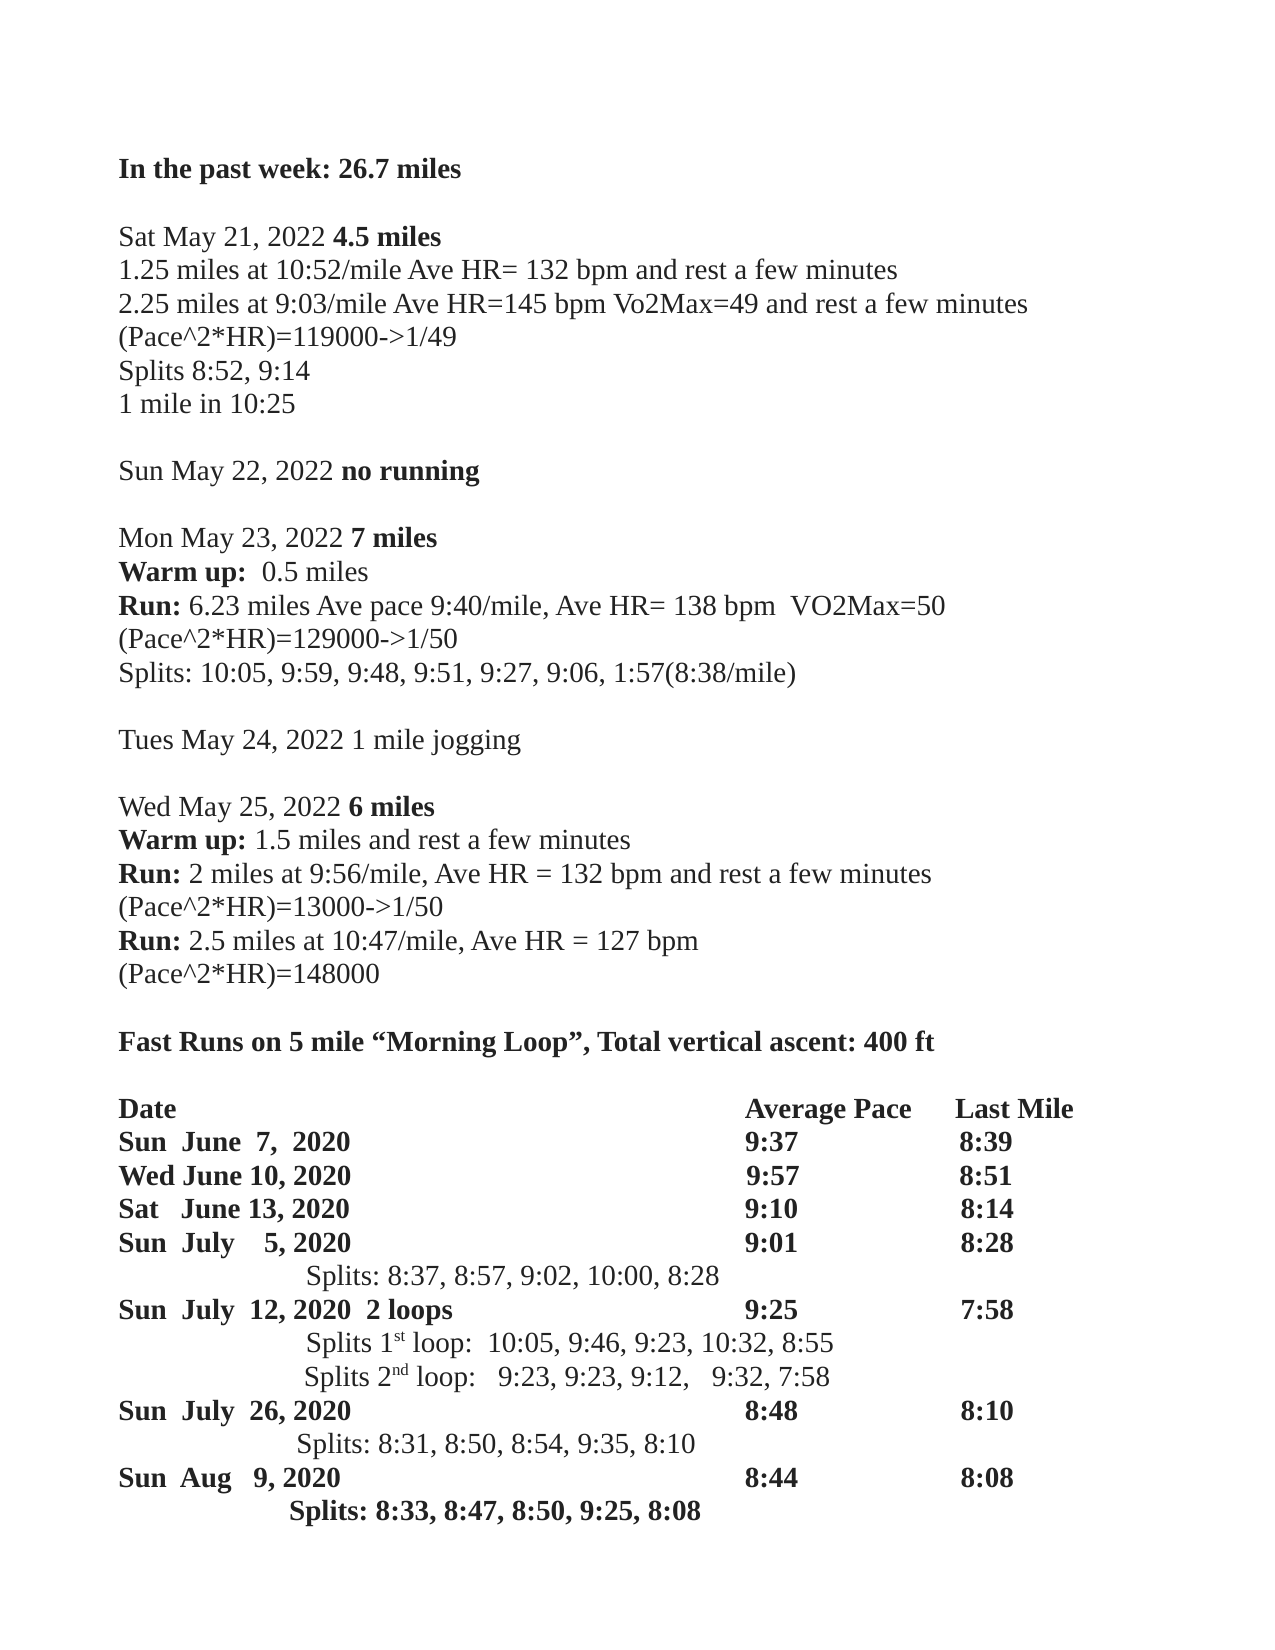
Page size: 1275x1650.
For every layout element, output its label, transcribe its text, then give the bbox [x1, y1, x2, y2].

text Mon May 23, 2022 7 miles [118, 521, 1161, 554]
text 1.25 miles at 10:52/mile Ave HR= 132 bpm and rest a few minutes [118, 252, 1161, 286]
text (Pace^2*HR)=13000->1/50 [118, 889, 1161, 923]
text Sun July 26, 2020 8:48 8:10 Splits: 8:31, 8:50, 8:54, 9:35, 8:10 [118, 1393, 1161, 1460]
text Fast Runs on 5 mile “Morning Loop”, Total vertical ascent: 400 ft [118, 1024, 1161, 1057]
text Warm up: 0.5 miles [118, 554, 1161, 588]
text Wed June 10, 2020 9:57 8:51 [118, 1158, 1161, 1191]
list 1 mile in 10:25 [118, 386, 1161, 420]
text Tues May 24, 2022 1 mile jogging [118, 722, 1161, 755]
text (Pace^2*HR)=148000 [118, 957, 1161, 990]
text Sat May 21, 2022 4.5 miles [118, 219, 1161, 252]
text Warm up: 1.5 miles and rest a few minutes [118, 822, 1161, 856]
text (Pace^2*HR)=119000->1/49 [118, 319, 1161, 353]
text Splits 8:52, 9:14 [118, 353, 1161, 386]
text Splits 2nd loop: 9:23, 9:23, 9:12, 9:32, 7:58 [118, 1359, 1161, 1393]
text Sun June 7, 2020 9:37 8:39 [118, 1124, 1161, 1158]
text Sun Aug 9, 2020 8:44 8:08 Splits: 8:33, 8:47, 8:50, 9:25, 8:08 [118, 1460, 1161, 1527]
text Run: 2.5 miles at 10:47/mile, Ave HR = 127 bpm [118, 923, 1161, 957]
text Run: 2 miles at 9:56/mile, Ave HR = 132 bpm and rest a few minutes [118, 856, 1161, 889]
text Sat June 13, 2020 9:10 8:14 Sun July 5, 2020 9:01 8:28 Splits: 8:37, 8:57, 9:02, 10:00, 8:28 Sun July 12, 2020 2 loops 9:25 7:58 Splits 1st loop: 10:05, 9:46, 9:23, 10:32, 8:55 [118, 1191, 1161, 1359]
text 2.25 miles at 9:03/mile Ave HR=145 bpm Vo2Max=49 and rest a few minutes [118, 286, 1161, 319]
text Splits: 10:05, 9:59, 9:48, 9:51, 9:27, 9:06, 1:57(8:38/mile) [118, 655, 1161, 688]
text Sun May 22, 2022 no running [118, 453, 1161, 487]
text (Pace^2*HR)=129000->1/50 [118, 621, 1161, 655]
text Wed May 25, 2022 6 miles [118, 789, 1161, 822]
text Run: 6.23 miles Ave pace 9:40/mile, Ave HR= 138 bpm VO2Max=50 [118, 588, 1161, 621]
text Date Average Pace Last Mile [118, 1091, 1161, 1124]
text In the past week: 26.7 miles [118, 152, 1161, 185]
